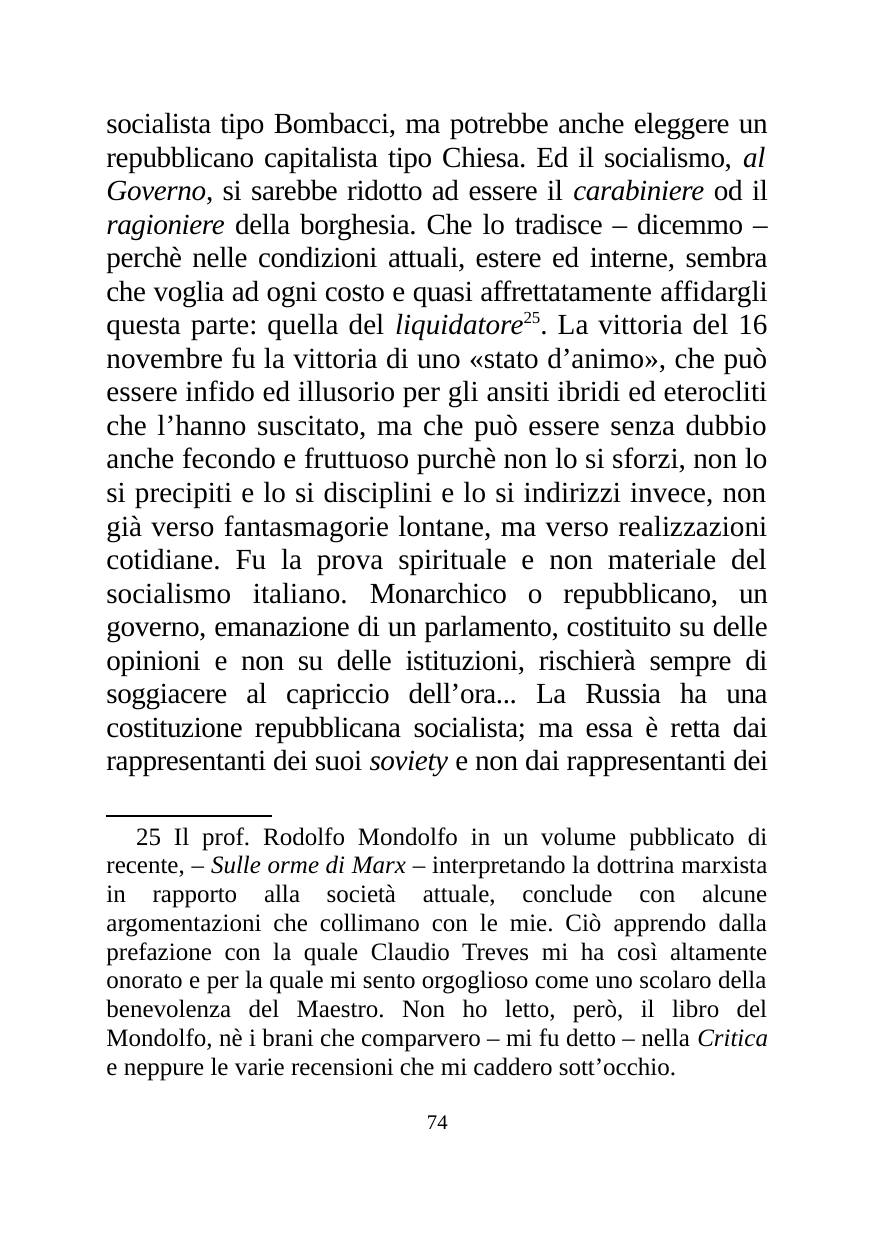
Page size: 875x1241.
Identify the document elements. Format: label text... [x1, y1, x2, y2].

text Il prof. Rodolfo Mondolfo in un volume pubblicato di recente, – Sulle orme di Marx – interpretando la dottrina marxista in rapporto alla società attuale, conclude con alcune argomentazioni che collimano con le mie. Ciò apprendo dalla prefazione con la quale Claudio Treves mi ha così altamente onorato e per la quale mi sento orgoglioso come uno scolaro della benevolenza del Maestro. Non ho letto, però, il libro del Mondolfo, nè i brani che comparvero – mi fu detto – nella Critica e neppure le varie recensioni che mi caddero sott’occhio. [106, 822, 768, 1080]
text socialista tipo Bombacci, ma potrebbe anche eleggere un repubblicano capitalista tipo Chiesa. Ed il socialismo, al Governo, si sarebbe ridotto ad essere il carabiniere od il ragioniere della borghesia. Che lo tradisce – dicemmo – perchè nelle condizioni attuali, estere ed interne, sembra che voglia ad ogni costo e quasi affrettatamente affidargli questa parte: quella del liquidatore. La vittoria del 16 novembre fu la vittoria di uno «stato d’animo», che può essere infido ed illusorio per gli ansiti ibridi ed eterocliti che l’hanno suscitato, ma che può essere senza dubbio anche fecondo e fruttuoso purchè non lo si sforzi, non lo si precipiti e lo si disciplini e lo si indirizzi invece, non già verso fantasmagorie lontane, ma verso realizzazioni cotidiane. Fu la prova spirituale e non materiale del socialismo italiano. Monarchico o repubblicano, un governo, emanazione di un parlamento, costituito su delle opinioni e non su delle istituzioni, rischierà sempre di soggiacere al capriccio dell’ora... La Russia ha una costituzione repubblicana socialista; ma essa è retta dai rappresentanti dei suoi soviety e non dai rappresentanti dei [106, 106, 768, 777]
